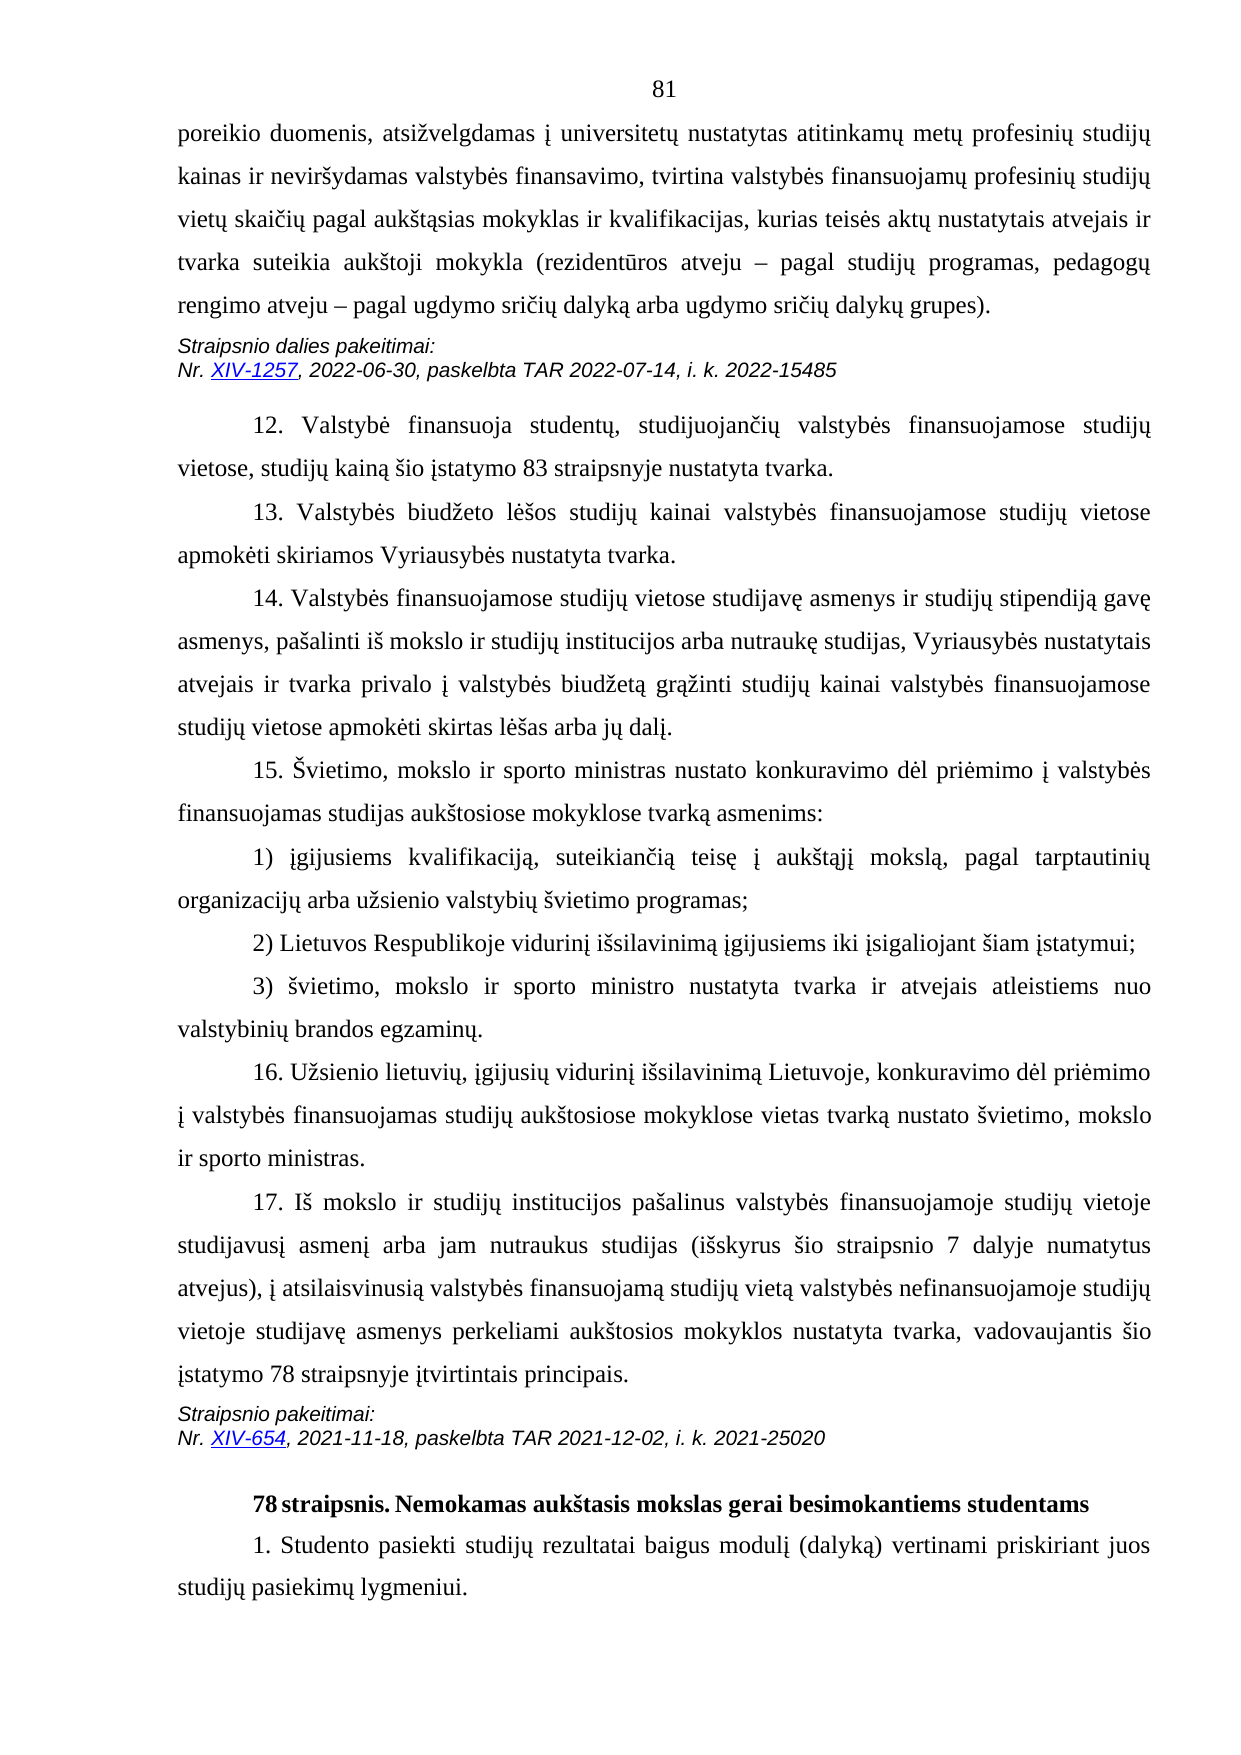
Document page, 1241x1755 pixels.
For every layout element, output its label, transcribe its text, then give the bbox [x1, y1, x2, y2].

text 13. Valstybės biudžeto lėšos studijų kainai valstybės finansuojamose studijų vietose apmokėti skiriamos Vyriausybės nustatyta tvarka. [177, 497, 1152, 568]
text 3) švietimo, mokslo ir sporto ministro nustatyta tvarka ir atvejais atleistiems nuo valstybinių brandos egzaminų. [177, 971, 1152, 1043]
text Straipsnio dalies pakeitimai: [177, 334, 1152, 358]
text 14. Valstybės finansuojamose studijų vietose studijavę asmenys ir studijų stipendiją gavę asmenys, pašalinti iš mokslo ir studijų institucijos arba nutraukę studijas, Vyriausybės nustatytais atvejais ir tvarka privalo į valstybės biudžetą grąžinti studijų kainai valstybės finansuojamose studijų vietose apmokėti skirtas lėšas arba jų dalį. [177, 583, 1152, 741]
text 15. Švietimo, mokslo ir sporto ministras nustato konkuravimo dėl priėmimo į valstybės finansuojamas studijas aukštosiose mokyklose tvarką asmenims: [177, 755, 1152, 827]
text 1. Studento pasiekti studijų rezultatai baigus modulį (dalyką) vertinami priskiriant juos studijų pasiekimų lygmeniui. [177, 1521, 1152, 1604]
text Straipsnio pakeitimai: [177, 1402, 1152, 1426]
text 17. Iš mokslo ir studijų institucijos pašalinus valstybės finansuojamoje studijų vietoje studijavusį asmenį arba jam nutraukus studijas (išskyrus šio straipsnio 7 dalyje numatytus atvejus), į atsilaisvinusią valstybės finansuojamą studijų vietą valstybės nefinansuojamoje studijų vietoje studijavę asmenys perkeliami aukštosios mokyklos nustatyta tvarka, vadovaujantis šio įstatymo 78 straipsnyje įtvirtintais principais. [177, 1187, 1152, 1388]
text Nr. XIV-654, 2021-11-18, paskelbta TAR 2021-12-02, i. k. 2021-25020 [177, 1426, 1152, 1450]
text 12. Valstybė finansuoja studentų, studijuojančių valstybės finansuojamose studijų vietose, studijų kainą šio įstatymo 83 straipsnyje nustatyta tvarka. [177, 410, 1152, 482]
text poreikio duomenis, atsižvelgdamas į universitetų nustatytas atitinkamų metų profesinių studijų kainas ir neviršydamas valstybės finansavimo, tvirtina valstybės finansuojamų profesinių studijų vietų skaičių pagal aukštąsias mokyklas ir kvalifikacijas, kurias teisės aktų nustatytais atvejais ir tvarka suteikia aukštoji mokykla (rezidentūros atveju – pagal studijų programas, pedagogų rengimo atveju – pagal ugdymo sričių dalyką arba ugdymo sričių dalykų grupes). [177, 118, 1152, 319]
text Nr. XIV-1257, 2022-06-30, paskelbta TAR 2022-07-14, i. k. 2022-15485 [177, 358, 1152, 382]
text 78 straipsnis. Nemokamas aukštasis mokslas gerai besimokantiems studentams [177, 1479, 1152, 1521]
text 1) įgijusiems kvalifikaciją, suteikiančią teisę į aukštąjį mokslą, pagal tarptautinių organizacijų arba užsienio valstybių švietimo programas; [177, 842, 1152, 913]
text 2) Lietuvos Respublikoje vidurinį išsilavinimą įgijusiems iki įsigaliojant šiam įstatymui; [177, 928, 1152, 957]
text 16. Užsienio lietuvių, įgijusių vidurinį išsilavinimą Lietuvoje, konkuravimo dėl priėmimo į valstybės finansuojamas studijų aukštosiose mokyklose vietas tvarką nustato švietimo, mokslo ir sporto ministras. [177, 1057, 1152, 1172]
